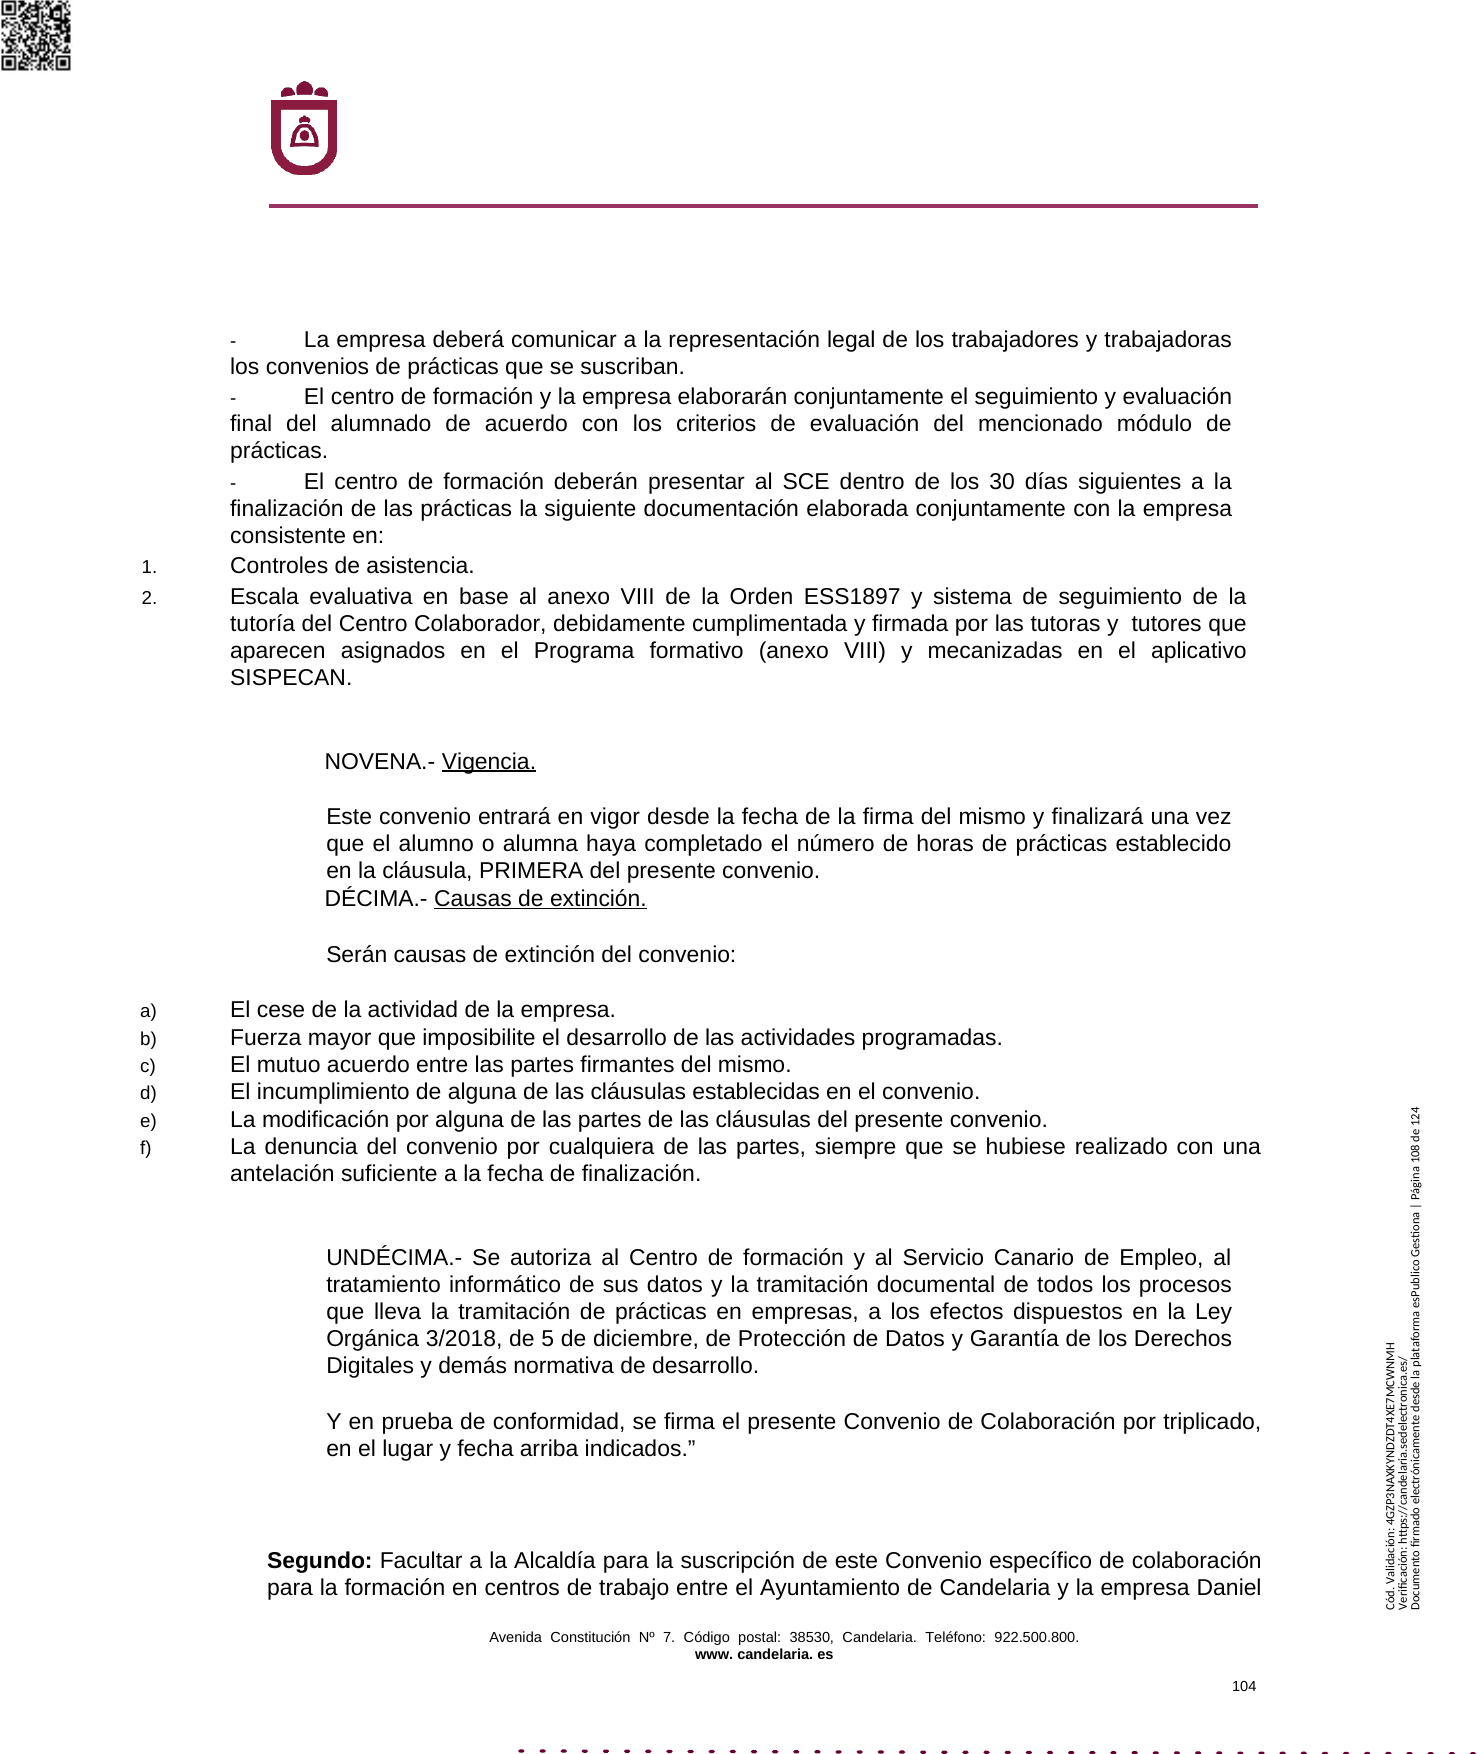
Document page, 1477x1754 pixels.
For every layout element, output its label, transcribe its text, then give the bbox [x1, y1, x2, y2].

list El cese de la actividad de la empresa. [140, 996, 1262, 1022]
list El mutuo acuerdo entre las partes firmantes del mismo. [140, 1051, 1262, 1077]
list Controles de asistencia. [141, 552, 1248, 579]
list La modificación por alguna de las partes de las cláusulas del presente convenio. [140, 1106, 1262, 1132]
text Serán causas de extinción del convenio: [326, 941, 1262, 967]
list La empresa deberá comunicar a la representación legal de los trabajadores y trabajadoras los convenios de prácticas que se suscriban. [230, 326, 1233, 379]
text Este convenio entrará en vigor desde la fecha de la firma del mismo y finalizará una vez que el alumno o alumna haya completado el número de horas de prácticas establecido en la cláusula, PRIMERA del presente convenio. [326, 803, 1233, 884]
list El incumplimiento de alguna de las cláusulas establecidas en el convenio. [140, 1078, 1262, 1105]
list Fuerza mayor que imposibilite el desarrollo de las actividades programadas. [140, 1023, 1262, 1050]
text NOVENA.- Vigencia. [324, 748, 1331, 774]
list Escala evaluativa en base al anexo VIII de la Orden ESS1897 y sistema de seguimiento de la tutoría del Centro Colaborador, debidamente cumplimentada y firmada por las tutoras y tutores que aparecen asignados en el Programa formativo (anexo VIII) y mecanizadas en el aplicativo SISPECAN. [141, 583, 1248, 690]
text DÉCIMA.- Causas de extinción. [324, 885, 1331, 911]
text UNDÉCIMA.- Se autoriza al Centro de formación y al Servicio Canario de Empleo, al tratamiento informático de sus datos y la tramitación documental de todos los procesos que lleva la tramitación de prácticas en empresas, a los efectos dispuestos en la Ley Orgánica 3/2018, de 5 de diciembre, de Protección de Datos y Garantía de los Derechos Digitales y demás normativa de desarrollo. [326, 1244, 1233, 1378]
list El centro de formación deberán presentar al SCE dentro de los 30 días siguientes a la finalización de las prácticas la siguiente documentación elaborada conjuntamente con la empresa consistente en: [230, 468, 1233, 548]
text Y en prueba de conformidad, se firma el presente Convenio de Colaboración por triplicado, en el lugar y fecha arriba indicados.” [326, 1408, 1262, 1461]
list La denuncia del convenio por cualquiera de las partes, siempre que se hubiese realizado con una antelación suficiente a la fecha de finalización. [140, 1133, 1262, 1187]
text Segundo: Facultar a la Alcaldía para la suscripción de este Convenio específico de colaboración para la formación en centros de trabajo entre el Ayuntamiento de Candelaria y la empresa Daniel [267, 1547, 1262, 1600]
list El centro de formación y la empresa elaborarán conjuntamente el seguimiento y evaluación final del alumnado de acuerdo con los criterios de evaluación del mencionado módulo de prácticas. [230, 383, 1233, 464]
